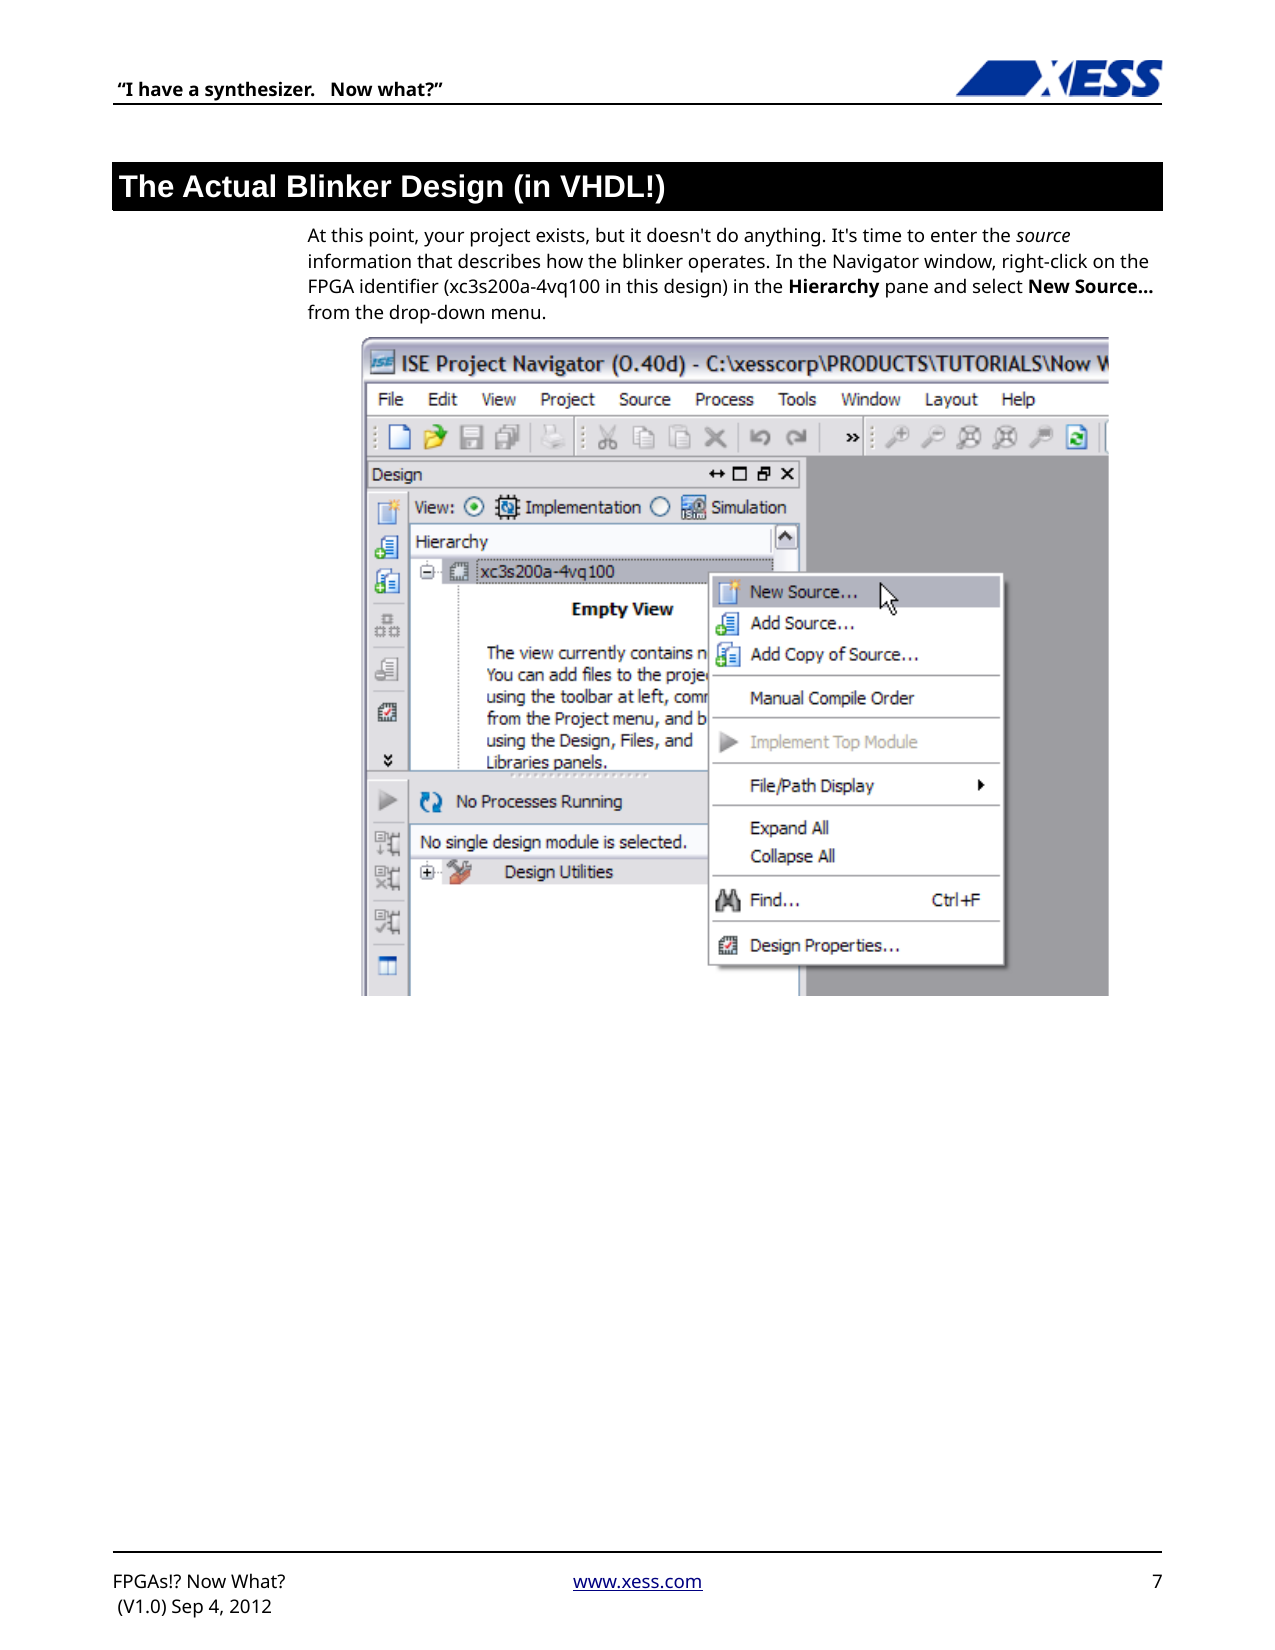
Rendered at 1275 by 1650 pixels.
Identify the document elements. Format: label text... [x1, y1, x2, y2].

subtitle The Actual Blinker Design (in VHDL!) [114, 163, 1162, 210]
text At this point, your project exists, but it doesn't do anything. It's time to enter the source information that describes how the blinker operates. In the Navigator window, right-click on the FPGA identifier (xc3s200a-4vq100 in this design) in the Hierarchy pane and select New Source... from the drop-down menu. [307, 223, 1162, 325]
picture [955, 60, 1163, 97]
picture [361, 337, 1109, 996]
